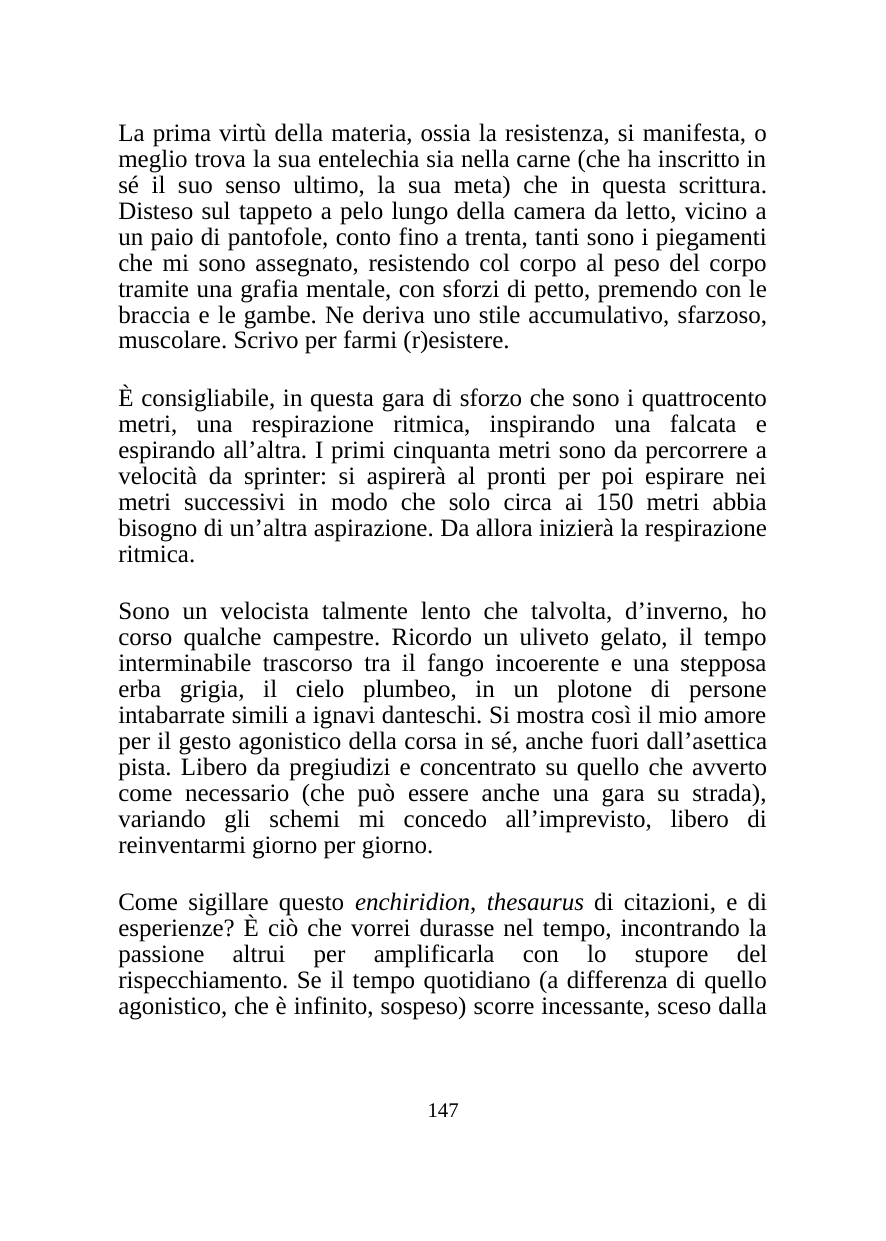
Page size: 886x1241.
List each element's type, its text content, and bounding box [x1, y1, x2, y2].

text È consigliabile, in questa gara di sforzo che sono i quattrocento metri, una respirazione ritmica, inspirando una falcata e espirando all’altra. I primi cinquanta metri sono da percorrere a velocità da sprinter: si aspirerà al pronti per poi espirare nei metri successivi in modo che solo circa ai 150 metri abbia bisogno di un’altra aspirazione. Da allora inizierà la respirazione ritmica. [118, 383, 768, 567]
text Sono un velocista talmente lento che talvolta, d’inverno, ho corso qualche campestre. Ricordo un uliveto gelato, il tempo interminabile trascorso tra il fango incoerente e una stepposa erba grigia, il cielo plumbeo, in un plotone di persone intabarrate simili a ignavi danteschi. Si mostra così il mio amore per il gesto agonistico della corsa in sé, anche fuori dall’asettica pista. Libero da pregiudizi e concentrato su quello che avverto come necessario (che può essere anche una gara su strada), variando gli schemi mi concedo all’imprevisto, libero di reinventarmi giorno per giorno. [118, 596, 768, 858]
text La prima virtù della materia, ossia la resistenza, si manifesta, o meglio trova la sua entelechia sia nella carne (che ha inscritto in sé il suo senso ultimo, la sua meta) che in questa scrittura. Disteso sul tappeto a pelo lungo della camera da letto, vicino a un paio di pantofole, conto fino a trenta, tanti sono i piegamenti che mi sono assegnato, resistendo col corpo al peso del corpo tramite una grafia mentale, con sforzi di petto, premendo con le braccia e le gambe. Ne deriva uno stile accumulativo, sfarzoso, muscolare. Scrivo per farmi (r)esistere. [118, 118, 768, 354]
text Come sigillare questo enchiridion, thesaurus di citazioni, e di esperienze? È ciò che vorrei durasse nel tempo, incontrando la passione altrui per amplificarla con lo stupore del rispecchiamento. Se il tempo quotidiano (a differenza di quello agonistico, che è infinito, sospeso) scorre incessante, sceso dalla [118, 887, 768, 1020]
